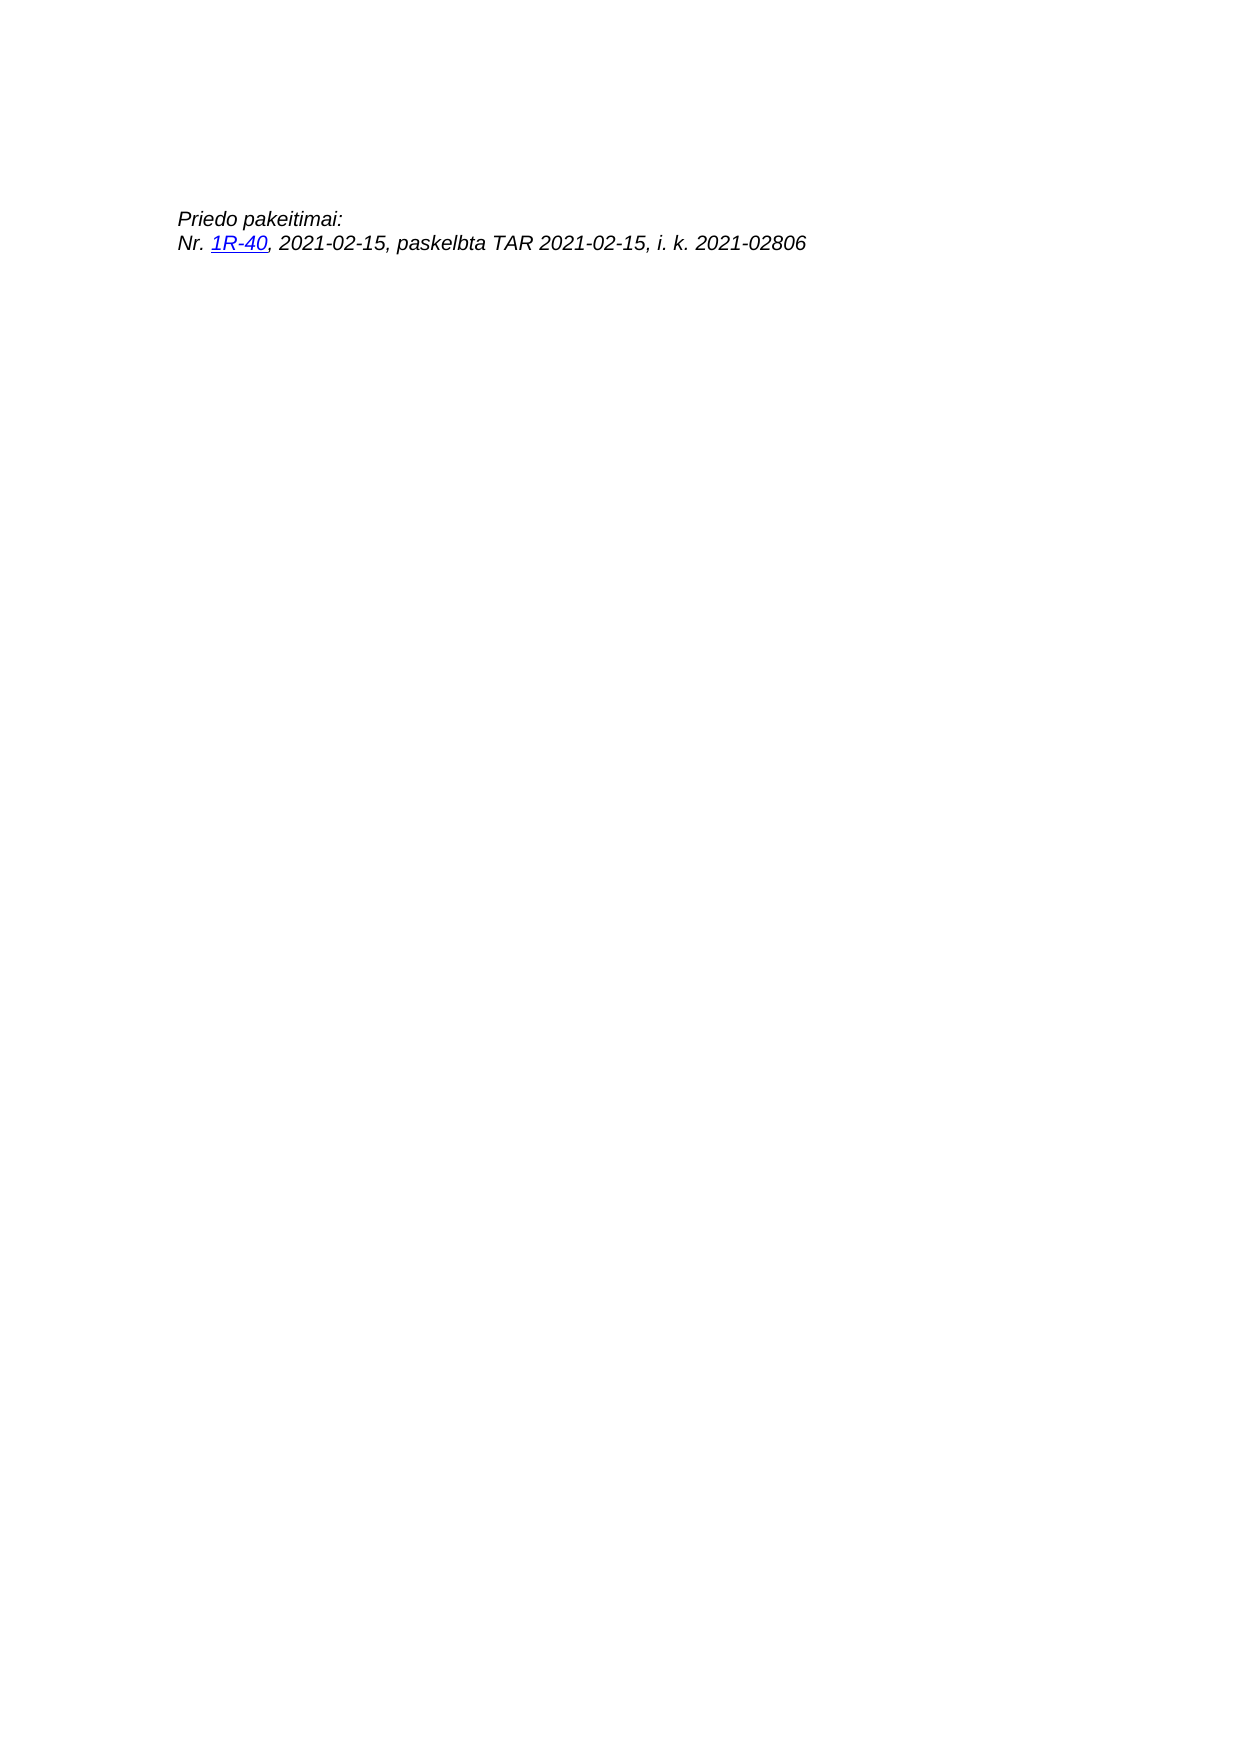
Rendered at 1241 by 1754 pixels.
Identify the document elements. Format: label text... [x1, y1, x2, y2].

text Priedo pakeitimai: [177, 207, 1181, 231]
text Nr. 1R-40, 2021-02-15, paskelbta TAR 2021-02-15, i. k. 2021-02806 [177, 231, 1181, 254]
